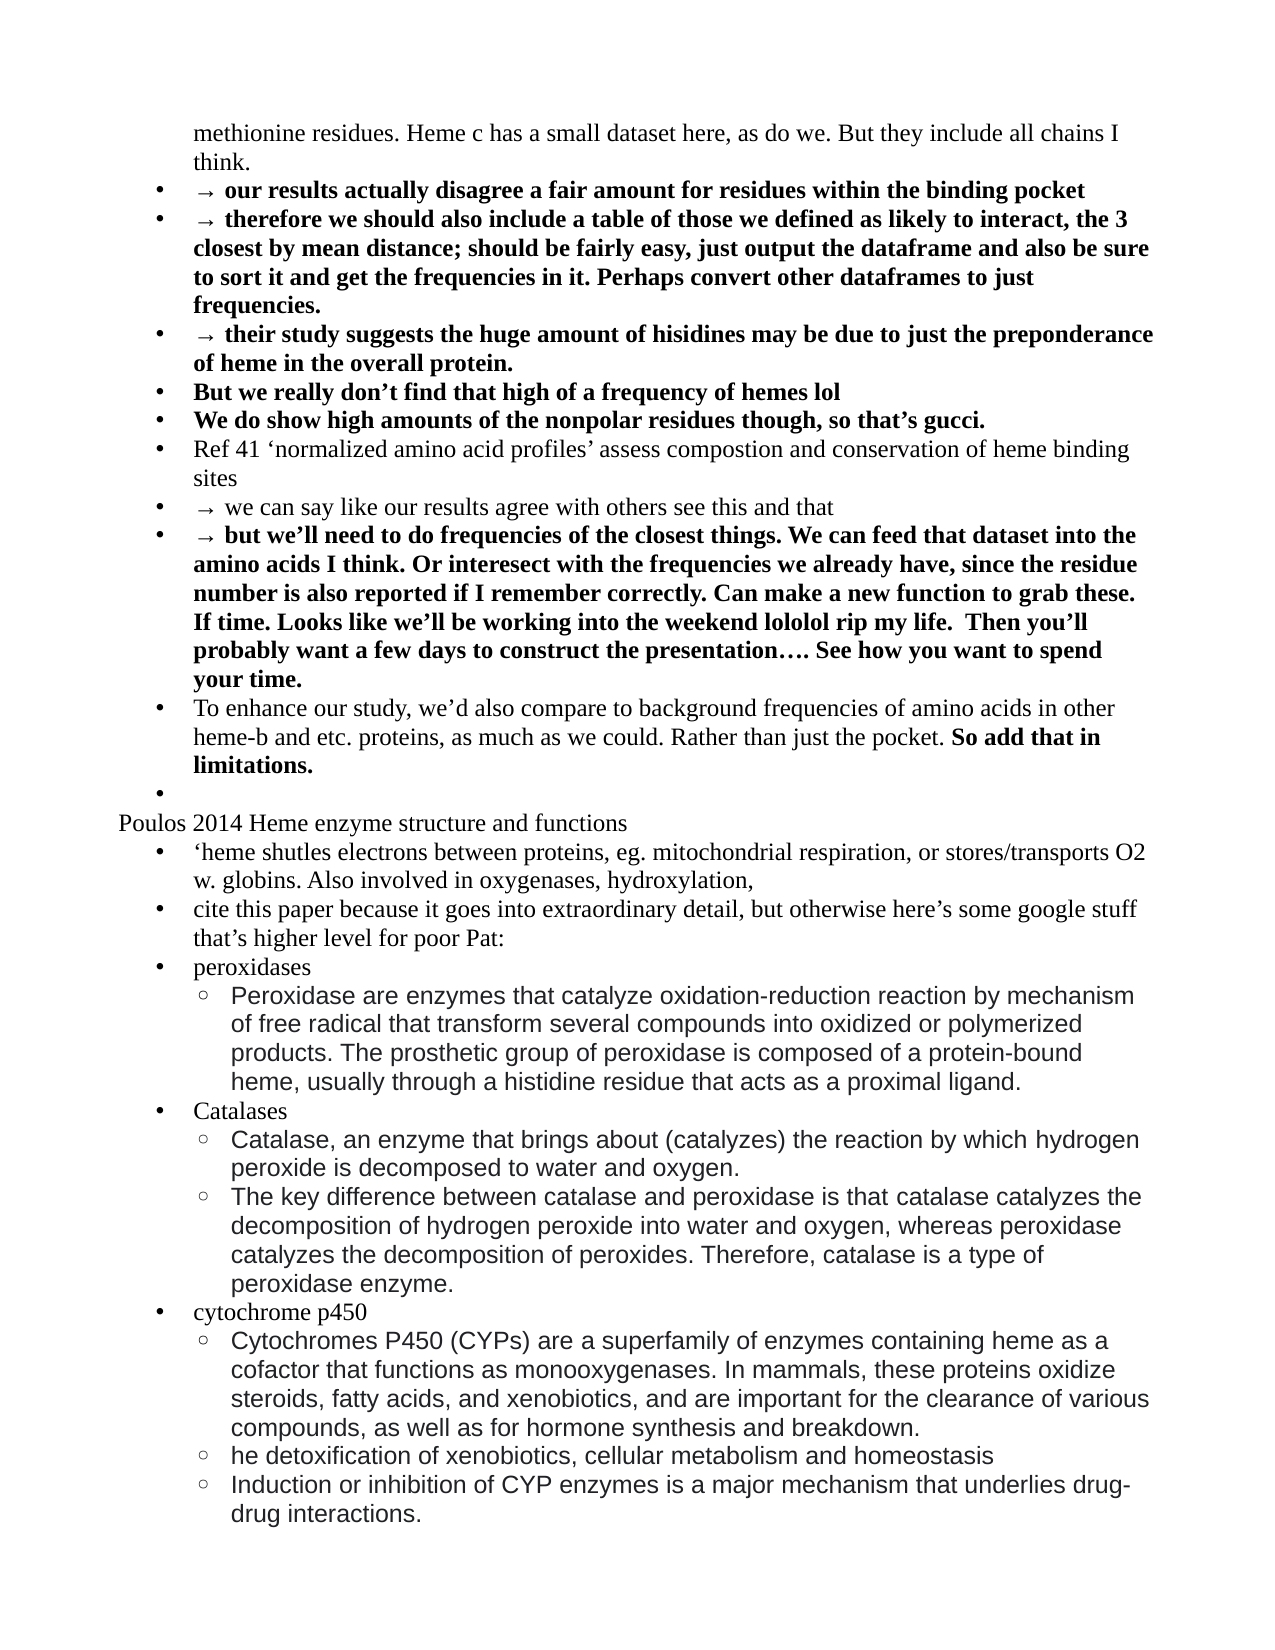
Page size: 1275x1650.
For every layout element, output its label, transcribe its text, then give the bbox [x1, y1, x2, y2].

list Peroxidase are enzymes that catalyze oxidation-reduction reaction by mechanism of free radical that transform several compounds into oxidized or polymerized products. The prosthetic group of peroxidase is composed of a protein-bound heme, usually through a histidine residue that acts as a proximal ligand. [193, 981, 1157, 1096]
list he detoxification of xenobiotics, cellular metabolism and homeostasis [193, 1441, 1157, 1470]
list Catalase, an enzyme that brings about (catalyzes) the reaction by which hydrogen peroxide is decomposed to water and oxygen. [193, 1124, 1157, 1182]
list The key difference between catalase and peroxidase is that catalase catalyzes the decomposition of hydrogen peroxide into water and oxygen, whereas peroxidase catalyzes the decomposition of peroxides. Therefore, catalase is a type of peroxidase enzyme. [193, 1182, 1157, 1297]
list We do show high amounts of the nonpolar residues though, so that’s gucci. [156, 406, 1157, 434]
list → therefore we should also include a table of those we defined as likely to interact, the 3 closest by mean distance; should be fairly easy, just output the dataframe and also be sure to sort it and get the frequencies in it. Perhaps convert other dataframes to just frequencies. [156, 204, 1157, 319]
list Cytochromes P450 (CYPs) are a superfamily of enzymes containing heme as a cofactor that functions as monooxygenases. In mammals, these proteins oxidize steroids, fatty acids, and xenobiotics, and are important for the clearance of various compounds, as well as for hormone synthesis and breakdown. [193, 1326, 1157, 1441]
list cite this paper because it goes into extraordinary detail, but otherwise here’s some google stuff that’s higher level for poor Pat: [156, 894, 1157, 952]
list → but we’ll need to do frequencies of the closest things. We can feed that dataset into the amino acids I think. Or interesect with the frequencies we already have, since the residue number is also reported if I remember correctly. Can make a new function to grab these. If time. Looks like we’ll be working into the weekend lololol rip my life. Then you’ll probably want a few days to construct the presentation…. See how you want to spend your time. [156, 521, 1157, 693]
list To enhance our study, we’d also compare to background frequencies of amino acids in other heme-b and etc. proteins, as much as we could. Rather than just the pocket. So add that in limitations. [156, 693, 1157, 779]
list → we can say like our results agree with others see this and that [156, 492, 1157, 521]
list Ref 41 ‘normalized amino acid profiles’ assess compostion and conservation of heme binding sites [156, 434, 1157, 492]
list But we really don’t find that high of a frequency of hemes lol [156, 377, 1157, 406]
list peroxidases [156, 952, 1157, 981]
list ‘heme shutles electrons between proteins, eg. mitochondrial respiration, or stores/transports O2 w. globins. Also involved in oxygenases, hydroxylation, [156, 837, 1157, 894]
text Poulos 2014 Heme enzyme structure and functions [118, 808, 1157, 837]
list Catalases [156, 1096, 1157, 1124]
list cytochrome p450 [156, 1297, 1157, 1326]
list methionine residues. Heme c has a small dataset here, as do we. But they include all chains I think. [156, 118, 1157, 176]
list Induction or inhibition of CYP enzymes is a major mechanism that underlies drug-drug interactions. [193, 1470, 1157, 1528]
list → their study suggests the huge amount of hisidines may be due to just the preponderance of heme in the overall protein. [156, 319, 1157, 377]
list → our results actually disagree a fair amount for residues within the binding pocket [156, 176, 1157, 204]
